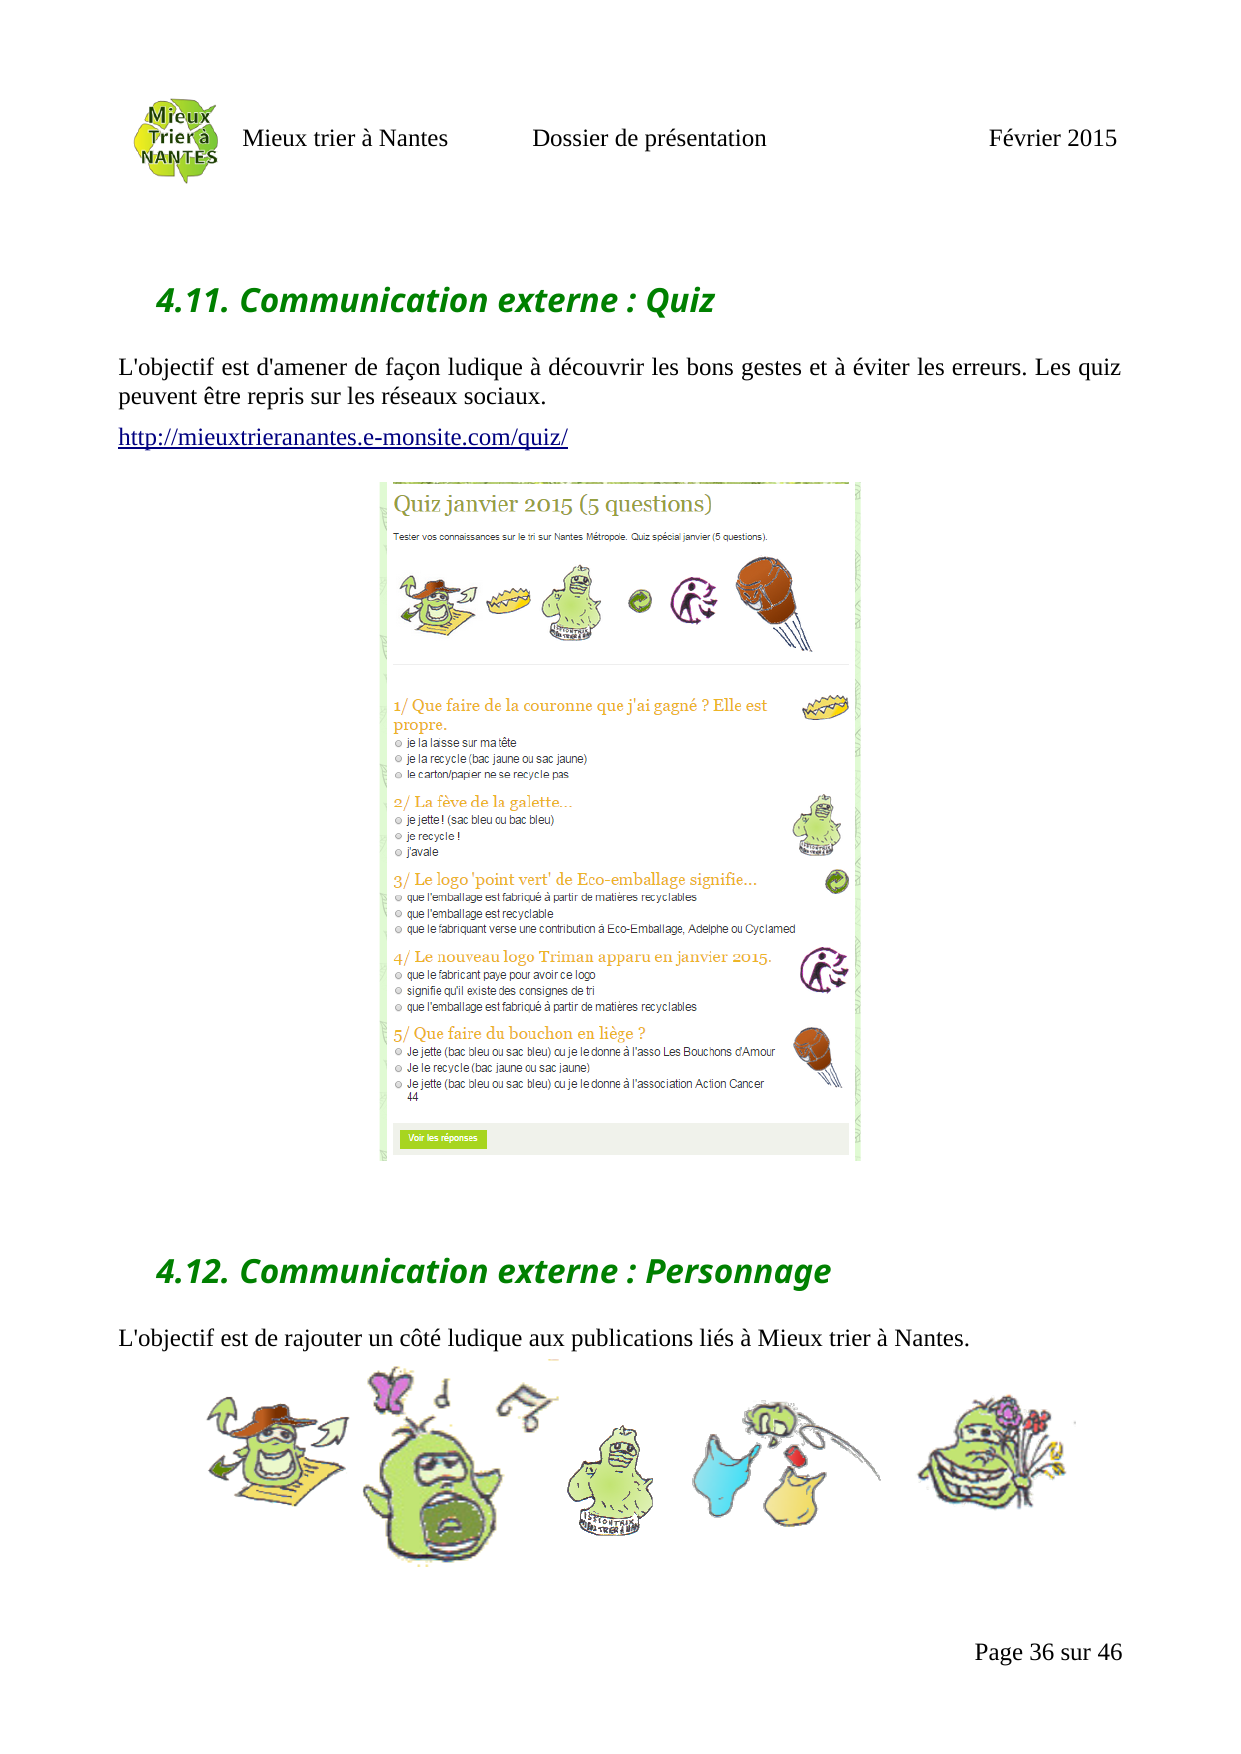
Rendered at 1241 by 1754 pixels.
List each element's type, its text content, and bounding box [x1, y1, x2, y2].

text L'objectif est d'amener de façon ludique à découvrir les bons gestes et à éviter les erreurs. Les quiz peuvent être repris sur les réseaux sociaux. [118, 352, 1122, 410]
picture [379, 482, 861, 1161]
subtitle Communication externe : Personnage [148, 1248, 1122, 1293]
picture [362, 1359, 667, 1567]
picture [195, 1371, 358, 1516]
subtitle Communication externe : Quiz [148, 277, 1122, 323]
picture [131, 95, 221, 185]
picture [688, 1395, 889, 1534]
text L'objectif est de rajouter un côté ludique aux publications liés à Mieux trier à Nantes. [118, 1323, 1122, 1352]
text http://mieuxtrieranantes.e-monsite.com/quiz/ [118, 422, 1122, 451]
picture [907, 1380, 1076, 1512]
